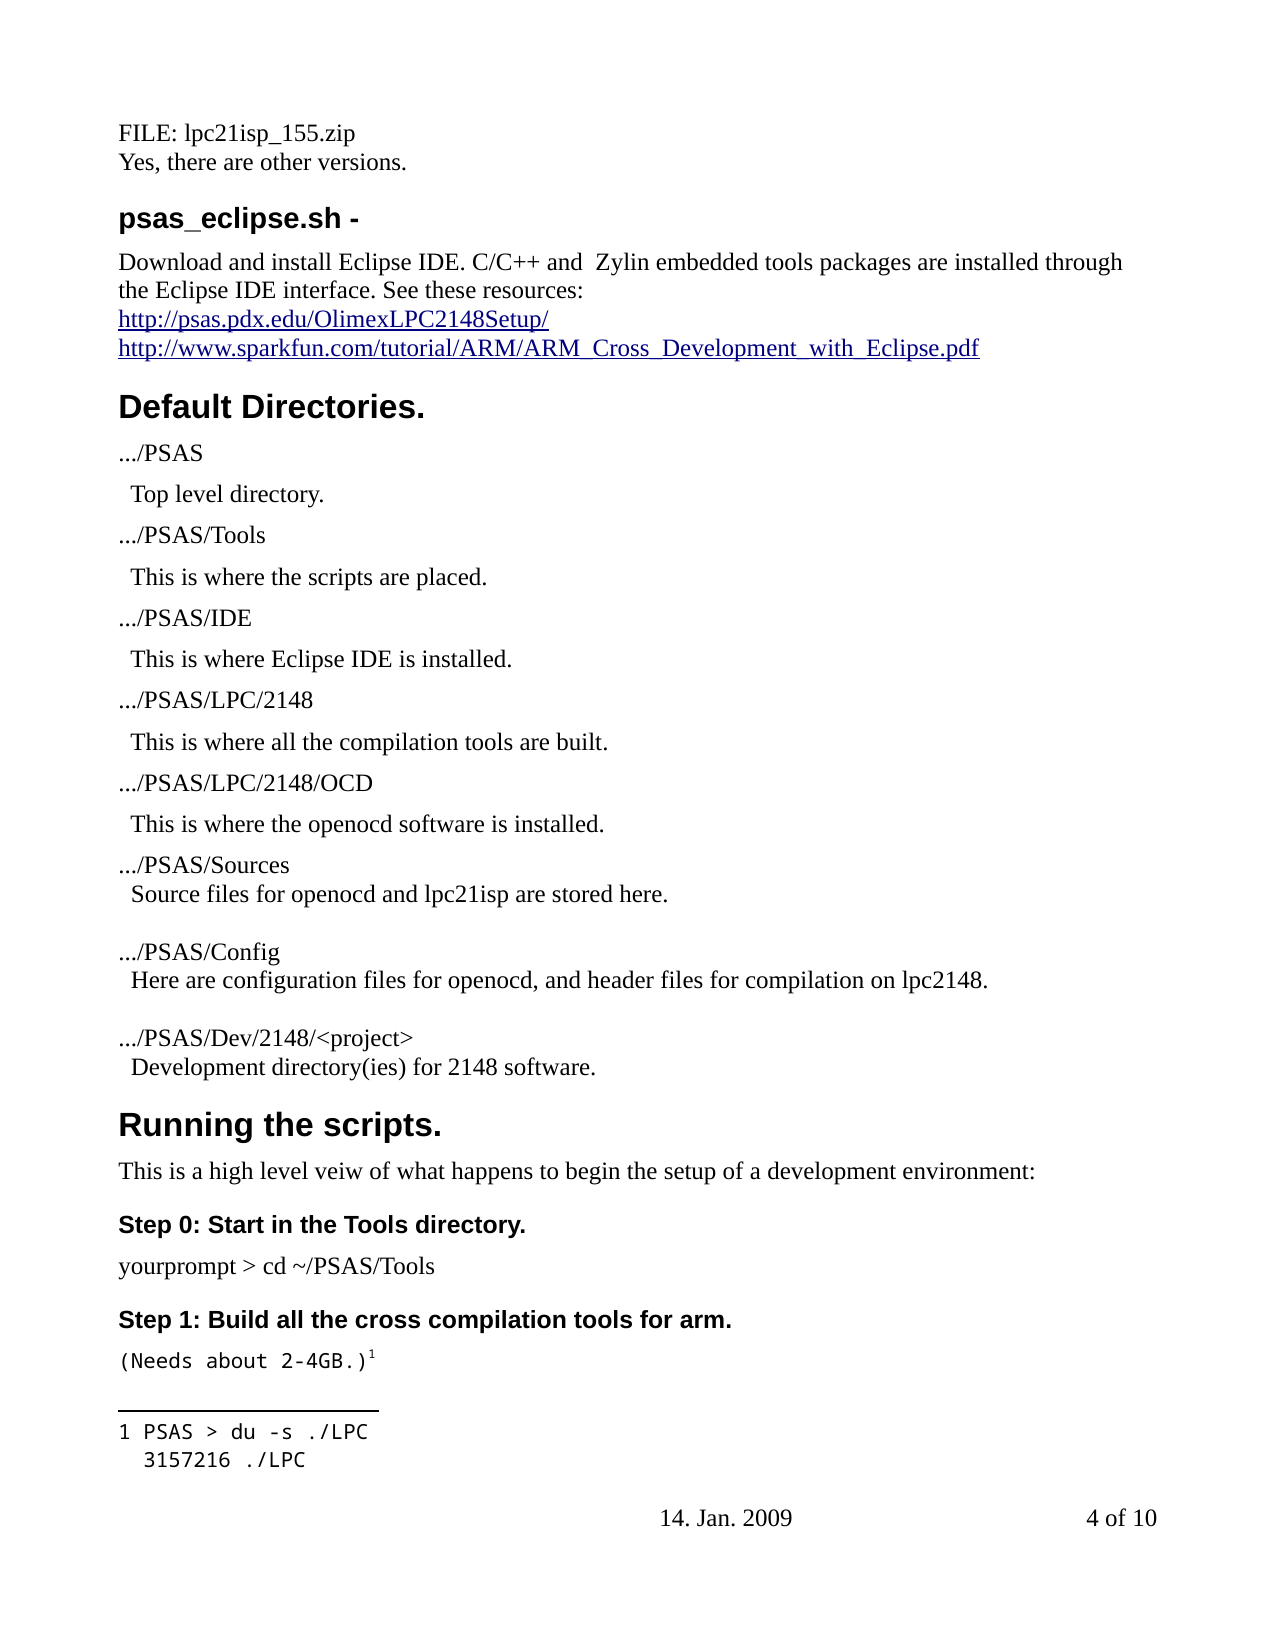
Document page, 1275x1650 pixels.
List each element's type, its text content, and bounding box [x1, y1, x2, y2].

text Yes, there are other versions. [118, 147, 1157, 176]
text FILE: lpc21isp_155.zip [118, 118, 1157, 147]
text (Needs about 2-4GB.) [118, 1346, 1157, 1374]
text Source files for openocd and lpc21isp are stored here. [118, 879, 1157, 908]
text .../PSAS/Tools [118, 520, 1157, 549]
text .../PSAS [118, 438, 1157, 467]
text Top level directory. [118, 479, 1157, 508]
subtitle Running the scripts. [118, 1105, 1157, 1144]
text This is where the scripts are placed. [118, 562, 1157, 590]
subtitle Step 0: Start in the Tools directory. [118, 1210, 1157, 1239]
text Development directory(ies) for 2148 software. [118, 1052, 1157, 1080]
text Here are configuration files for openocd, and header files for compilation on lpc2148. [118, 965, 1157, 994]
text http://psas.pdx.edu/OlimexLPC2148Setup/ [118, 304, 1157, 333]
text .../PSAS/Config [118, 937, 1157, 965]
text .../PSAS/LPC/2148/OCD [118, 768, 1157, 797]
text .../PSAS/LPC/2148 [118, 685, 1157, 714]
text .../PSAS/IDE [118, 603, 1157, 632]
subtitle Default Directories. [118, 387, 1157, 425]
text yourprompt > cd ~/PSAS/Tools [118, 1251, 1157, 1280]
text Download and install Eclipse IDE. C/C++ and Zylin embedded tools packages are installed through the Eclipse IDE interface. See these resources: [118, 247, 1157, 304]
subtitle Step 1: Build all the cross compilation tools for arm. [118, 1305, 1157, 1333]
text 3157216 ./LPC [118, 1445, 1157, 1474]
text This is a high level veiw of what happens to begin the setup of a development environment: [118, 1156, 1157, 1185]
text This is where the openocd software is installed. [118, 809, 1157, 838]
text http://www.sparkfun.com/tutorial/ARM/ARM_Cross_Development_with_Eclipse.pdf [118, 333, 1157, 362]
subtitle psas_eclipse.sh - [118, 201, 1157, 234]
text .../PSAS/Dev/2148/<project> [118, 1023, 1157, 1052]
text PSAS > du -s ./LPC [118, 1417, 1157, 1445]
text This is where Eclipse IDE is installed. [118, 644, 1157, 673]
text .../PSAS/Sources [118, 850, 1157, 879]
text This is where all the compilation tools are built. [118, 727, 1157, 755]
